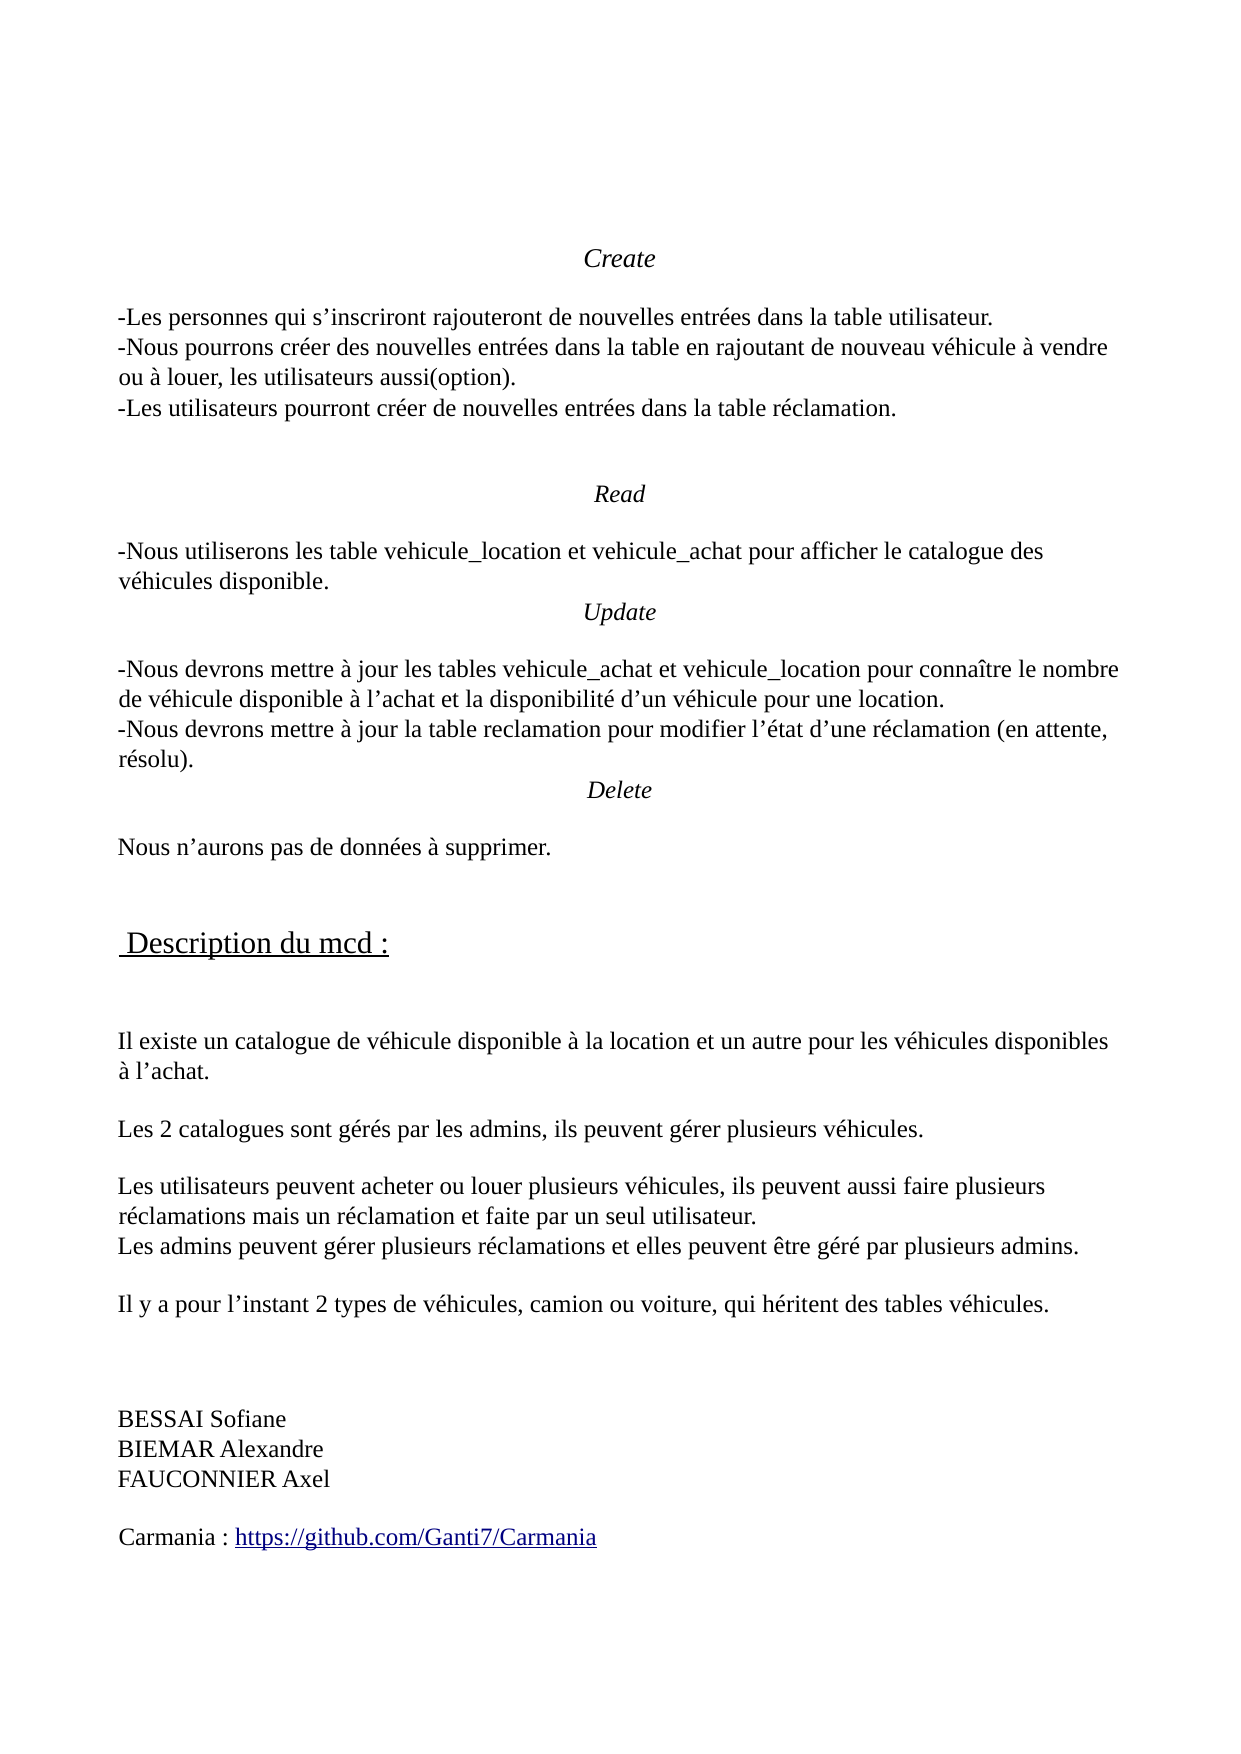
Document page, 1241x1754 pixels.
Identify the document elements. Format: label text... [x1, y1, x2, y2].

text Update [118, 597, 1120, 625]
text Read [118, 479, 1121, 508]
text Il y a pour l’instant 2 types de véhicules, camion ou voiture, qui héritent des tables véhicules. [117, 1289, 1122, 1318]
text Carmania : https://github.com/Ganti7/Carmania [118, 1522, 1122, 1551]
text Create [118, 242, 1120, 273]
text Les 2 catalogues sont gérés par les admins, ils peuvent gérer plusieurs véhicules. [117, 1114, 1122, 1142]
text -Nous utiliserons les table vehicule_location et vehicule_achat pour afficher le catalogue des véhicules disponible. [117, 536, 1122, 595]
text -Nous devrons mettre à jour les tables vehicule_achat et vehicule_location pour connaître le nombre de véhicule disponible à l’achat et la disponibilité d’un véhicule pour une location. [117, 654, 1122, 713]
text Les admins peuvent gérer plusieurs réclamations et elles peuvent être géré par plusieurs admins. [117, 1231, 1122, 1260]
text Les utilisateurs peuvent acheter ou louer plusieurs véhicules, ils peuvent aussi faire plusieurs réclamations mais un réclamation et faite par un seul utilisateur. [117, 1171, 1122, 1230]
text -Nous pourrons créer des nouvelles entrées dans la table en rajoutant de nouveau véhicule à vendre ou à louer, les utilisateurs aussi(option). [117, 332, 1122, 391]
text BESSAI Sofiane [117, 1404, 1122, 1432]
text Il existe un catalogue de véhicule disponible à la location et un autre pour les véhicules disponibles à l’achat. [117, 1026, 1122, 1085]
text FAUCONNIER Axel [117, 1464, 1122, 1493]
text BIEMAR Alexandre [117, 1434, 1122, 1463]
text Nous n’aurons pas de données à supprimer. [117, 832, 1122, 861]
text -Nous devrons mettre à jour la table reclamation pour modifier l’état d’une réclamation (en attente, résolu). [117, 714, 1122, 773]
text Delete [118, 775, 1121, 803]
text -Les personnes qui s’inscriront rajouteront de nouvelles entrées dans la table utilisateur. [117, 302, 1122, 331]
text -Les utilisateurs pourront créer de nouvelles entrées dans la table réclamation. [117, 393, 1122, 421]
text Description du mcd : [118, 924, 1122, 960]
